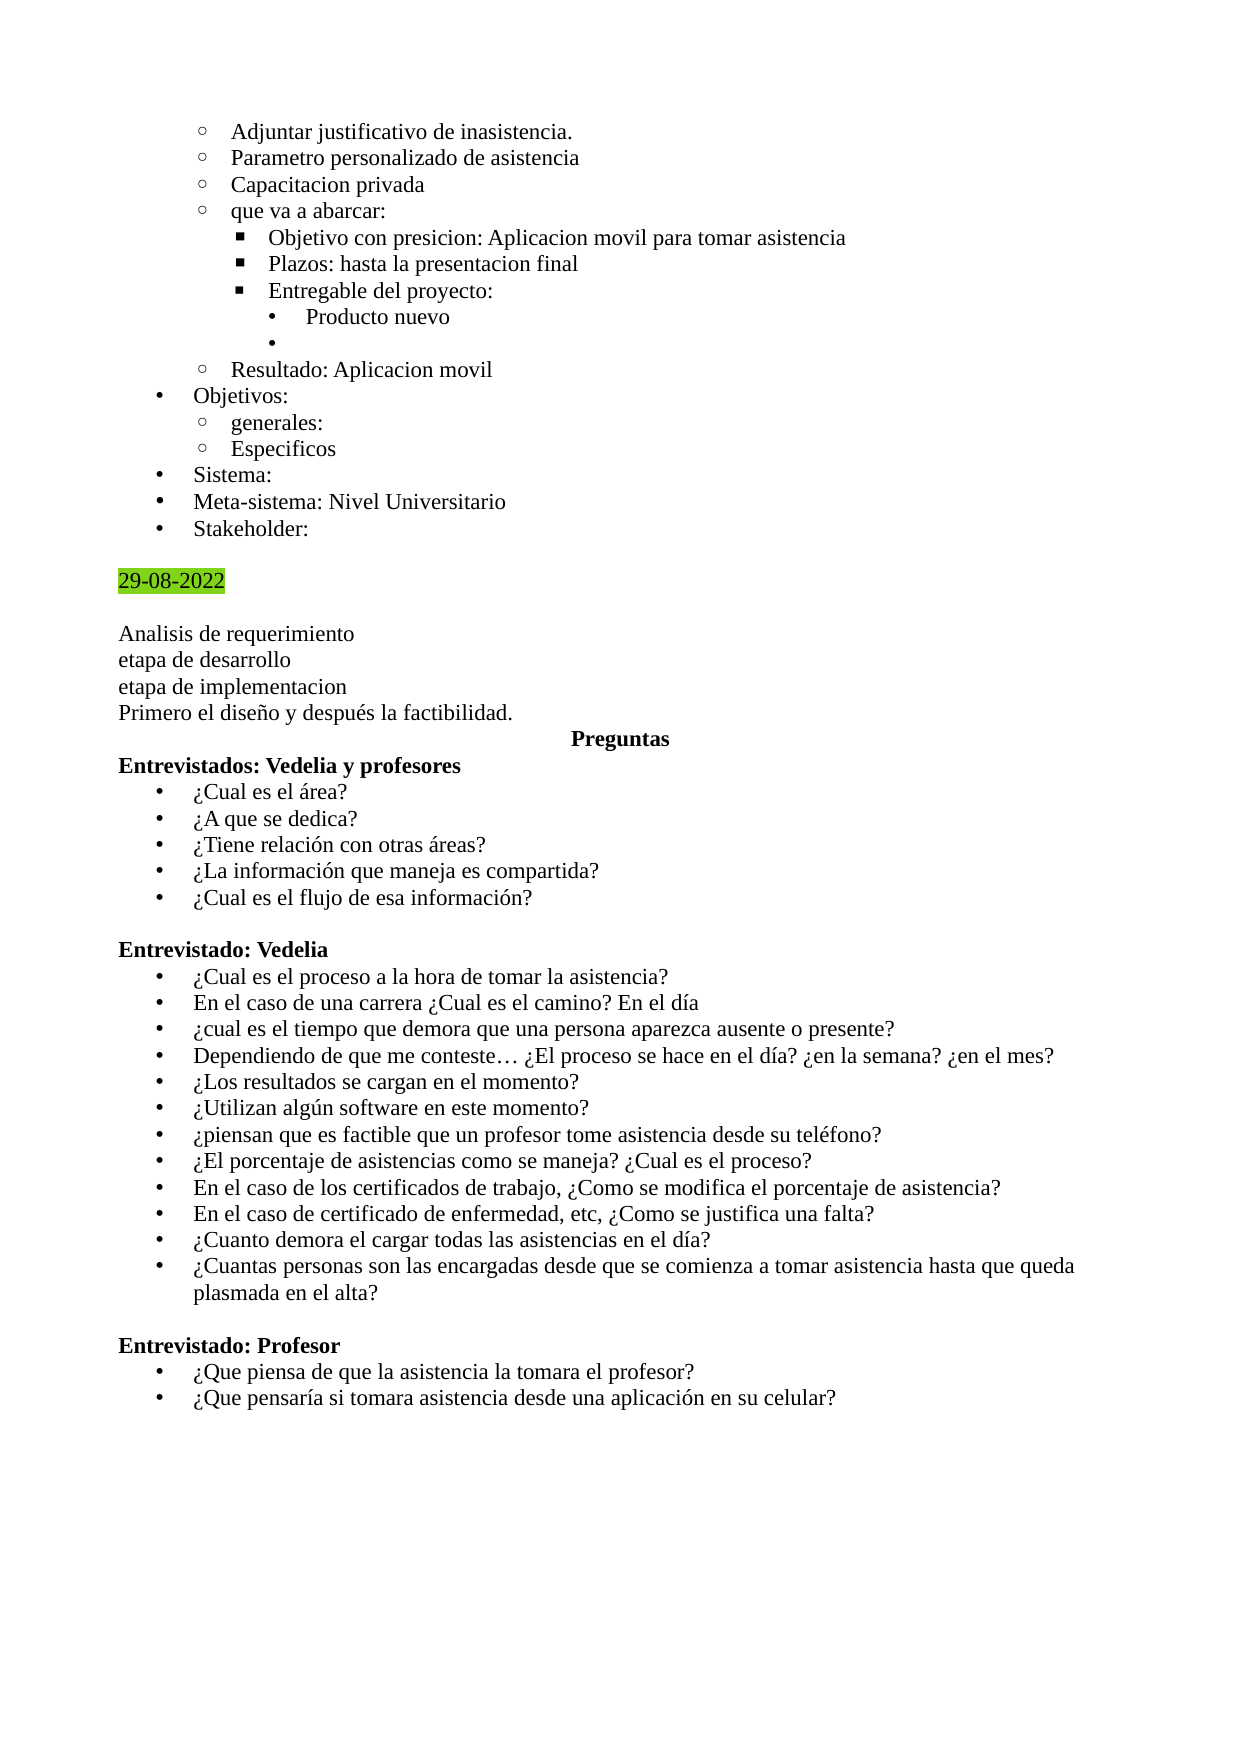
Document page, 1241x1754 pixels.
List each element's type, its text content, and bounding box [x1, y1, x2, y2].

list Producto nuevo [268, 303, 1122, 330]
list Objetivos: [156, 382, 1122, 409]
list Capacitacion privada [193, 171, 1122, 197]
list ¿Cuanto demora el cargar todas las asistencias en el día? [156, 1226, 1122, 1253]
list Dependiendo de que me conteste… ¿El proceso se hace en el día? ¿en la semana? ¿en el mes? [156, 1042, 1122, 1068]
list En el caso de los certificados de trabajo, ¿Como se modifica el porcentaje de asistencia? [156, 1173, 1122, 1200]
list ¿Cuantas personas son las encargadas desde que se comienza a tomar asistencia hasta que queda plasmada en el alta? [156, 1253, 1122, 1305]
list Objetivo con presicion: Aplicacion movil para tomar asistencia [231, 223, 1122, 250]
list Meta-sistema: Nivel Universitario [156, 488, 1122, 515]
list Stakeholder: [156, 515, 1122, 541]
list En el caso de certificado de enfermedad, etc, ¿Como se justifica una falta? [156, 1200, 1122, 1226]
text etapa de implementacion [118, 673, 1122, 699]
list ¿Los resultados se cargan en el momento? [156, 1068, 1122, 1094]
text Entrevistado: Profesor [118, 1332, 1122, 1358]
text Entrevistados: Vedelia y profesores [118, 752, 1122, 778]
list Entregable del proyecto: [231, 277, 1122, 303]
list Resultado: Aplicacion movil [193, 356, 1122, 382]
list Plazos: hasta la presentacion final [231, 250, 1122, 277]
list ¿La información que maneja es compartida? [156, 857, 1122, 884]
list ¿A que se dedica? [156, 804, 1122, 831]
list generales: [193, 409, 1122, 435]
list ¿piensan que es factible que un profesor tome asistencia desde su teléfono? [156, 1121, 1122, 1147]
text 29-08-2022 [118, 567, 1122, 594]
list En el caso de una carrera ¿Cual es el camino? En el día [156, 989, 1122, 1015]
list Parametro personalizado de asistencia [193, 144, 1122, 171]
text etapa de desarrollo [118, 646, 1122, 673]
list Especificos [193, 435, 1122, 462]
text Primero el diseño y después la factibilidad. [118, 699, 1122, 726]
list Sistema: [156, 462, 1122, 488]
list ¿Cual es el flujo de esa información? [156, 884, 1122, 910]
text Preguntas [118, 726, 1122, 752]
list ¿Cual es el área? [156, 778, 1122, 804]
list que va a abarcar: [193, 197, 1122, 223]
text Analisis de requerimiento [118, 620, 1122, 646]
list ¿Utilizan algún software en este momento? [156, 1094, 1122, 1121]
list ¿Tiene relación con otras áreas? [156, 831, 1122, 857]
list Adjuntar justificativo de inasistencia. [193, 118, 1122, 144]
list ¿cual es el tiempo que demora que una persona aparezca ausente o presente? [156, 1015, 1122, 1042]
list ¿El porcentaje de asistencias como se maneja? ¿Cual es el proceso? [156, 1147, 1122, 1173]
list ¿Que piensa de que la asistencia la tomara el profesor? [156, 1358, 1122, 1384]
text Entrevistado: Vedelia [118, 936, 1122, 963]
list ¿Cual es el proceso a la hora de tomar la asistencia? [156, 963, 1122, 989]
list ¿Que pensaría si tomara asistencia desde una aplicación en su celular? [156, 1384, 1122, 1411]
